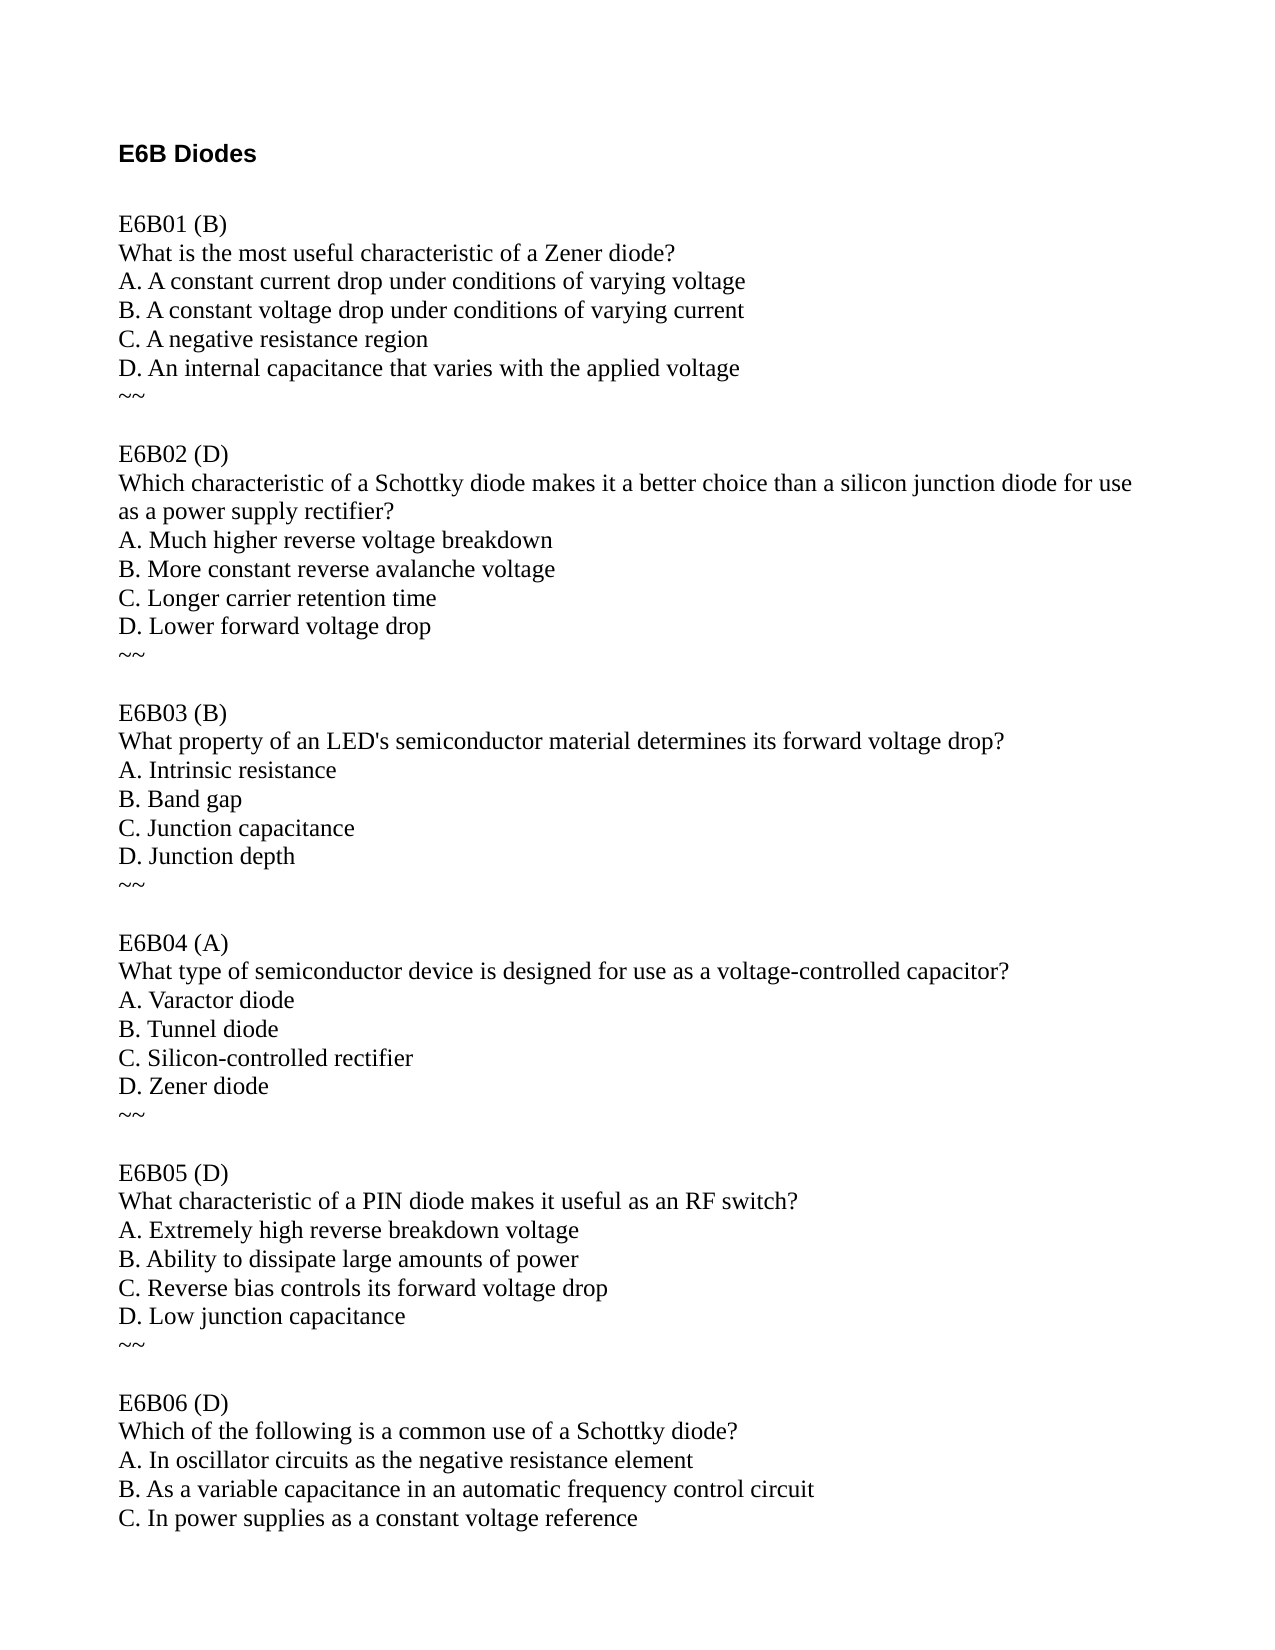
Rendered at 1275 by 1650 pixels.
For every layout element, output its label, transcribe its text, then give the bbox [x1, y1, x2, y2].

text B. More constant reverse avalanche voltage [118, 554, 1157, 583]
text A. Much higher reverse voltage breakdown [118, 525, 1157, 554]
text E6B03 (B) [118, 698, 1157, 726]
text C. Reverse bias controls its forward voltage drop [118, 1273, 1157, 1301]
text E6B02 (D) [118, 439, 1157, 468]
text ~~ [118, 381, 1157, 410]
text C. Silicon-controlled rectifier [118, 1043, 1157, 1071]
text A. A constant current drop under conditions of varying voltage [118, 266, 1157, 295]
text A. Varactor diode [118, 985, 1157, 1014]
text What characteristic of a PIN diode makes it useful as an RF switch? [118, 1186, 1157, 1215]
text B. Band gap [118, 784, 1157, 813]
subtitle E6B Diodes [118, 139, 1157, 168]
text D. Zener diode [118, 1071, 1157, 1100]
text D. Low junction capacitance [118, 1301, 1157, 1330]
text D. Lower forward voltage drop [118, 611, 1157, 640]
text E6B06 (D) [118, 1388, 1157, 1416]
text C. Longer carrier retention time [118, 583, 1157, 611]
text B. A constant voltage drop under conditions of varying current [118, 295, 1157, 324]
text B. Ability to dissipate large amounts of power [118, 1244, 1157, 1273]
text ~~ [118, 1100, 1157, 1129]
text ~~ [118, 1330, 1157, 1359]
text E6B05 (D) [118, 1158, 1157, 1186]
text D. Junction depth [118, 841, 1157, 870]
text B. Tunnel diode [118, 1014, 1157, 1043]
text A. Intrinsic resistance [118, 755, 1157, 784]
text C. A negative resistance region [118, 324, 1157, 353]
text ~~ [118, 640, 1157, 669]
text C. Junction capacitance [118, 813, 1157, 841]
text ~~ [118, 870, 1157, 899]
text What property of an LED's semiconductor material determines its forward voltage drop? [118, 726, 1157, 755]
text What type of semiconductor device is designed for use as a voltage-controlled capacitor? [118, 956, 1157, 985]
text C. In power supplies as a constant voltage reference [118, 1503, 1157, 1531]
text D. An internal capacitance that varies with the applied voltage [118, 353, 1157, 381]
text B. As a variable capacitance in an automatic frequency control circuit [118, 1474, 1157, 1503]
text A. Extremely high reverse breakdown voltage [118, 1215, 1157, 1244]
text What is the most useful characteristic of a Zener diode? [118, 238, 1157, 266]
text A. In oscillator circuits as the negative resistance element [118, 1445, 1157, 1474]
text Which characteristic of a Schottky diode makes it a better choice than a silicon junction diode for use as a power supply rectifier? [118, 468, 1157, 525]
text E6B01 (B) [118, 209, 1157, 238]
text E6B04 (A) [118, 928, 1157, 956]
text Which of the following is a common use of a Schottky diode? [118, 1416, 1157, 1445]
